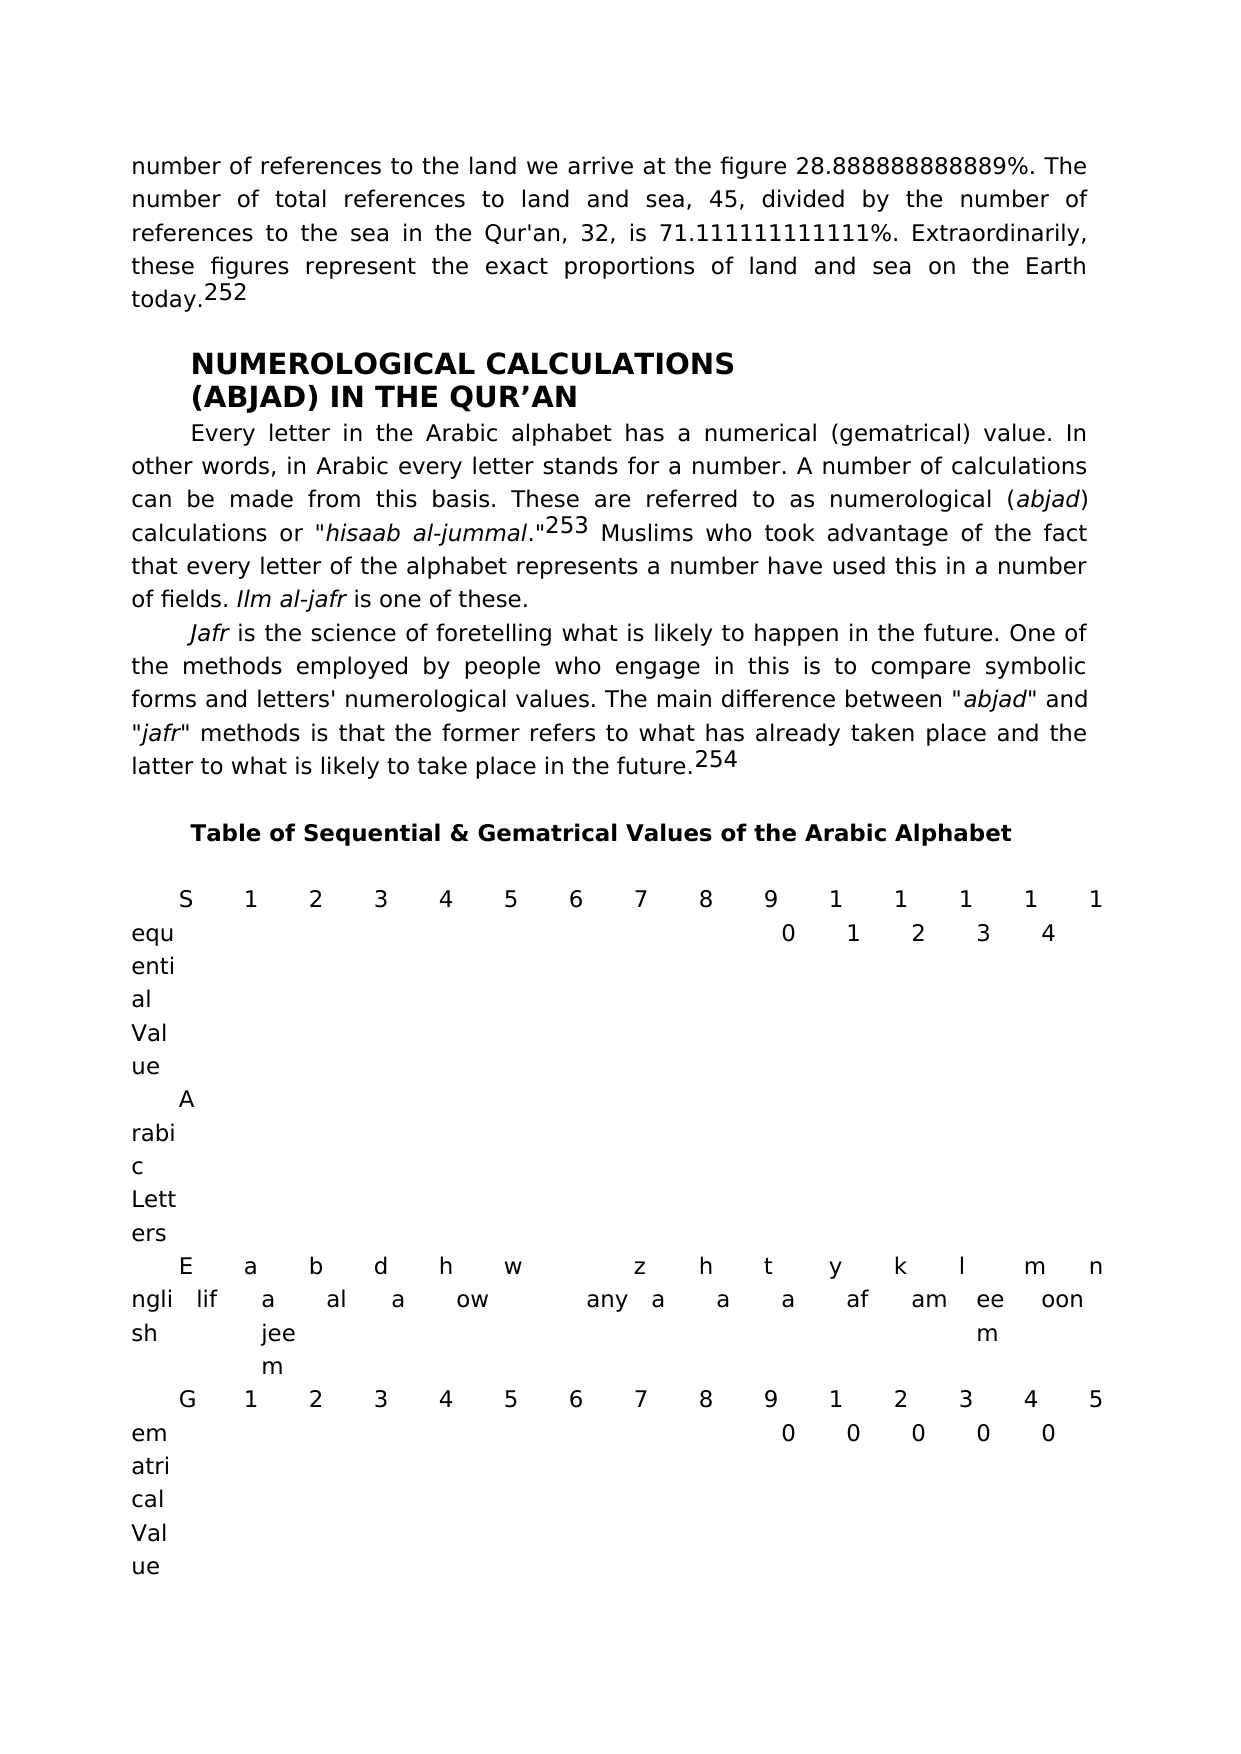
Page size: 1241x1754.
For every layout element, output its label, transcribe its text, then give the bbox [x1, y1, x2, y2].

table_header 1 [196, 881, 261, 1081]
table_cell 1 [196, 1381, 261, 1581]
table_cell Gematrical Value [131, 1381, 196, 1581]
table_header 4 [391, 881, 456, 1081]
table_cell English [131, 1248, 196, 1381]
table_cell noon [1041, 1248, 1106, 1381]
text Every letter in the Arabic alphabet has a numerical (gematrical) value. In other words, in Arabic every letter stands for a number. A number of calculations can be made from this basis. These are referred to as numerological (abjad) calculations or "hisaab al-jummal."253 Muslims who took advantage of the fact that every letter of the alphabet represents a number have used this in a number of fields. Ilm al-jafr is one of these. [131, 414, 1088, 614]
table_cell alif [196, 1248, 261, 1381]
table_cell [391, 1081, 456, 1248]
table_cell 20 [846, 1381, 911, 1581]
table_cell ta [716, 1248, 781, 1381]
table_cell 40 [976, 1381, 1041, 1581]
table_cell ba jeem [261, 1248, 326, 1381]
table_header 14 [1041, 881, 1106, 1081]
table_cell wow [456, 1248, 521, 1381]
table_header 13 [976, 881, 1041, 1081]
table_header 8 [651, 881, 716, 1081]
table_cell zany [586, 1248, 651, 1381]
table_cell [911, 1081, 976, 1248]
table_header 3 [326, 881, 391, 1081]
table_cell dal [326, 1248, 391, 1381]
table_header 7 [586, 881, 651, 1081]
table_cell [1041, 1081, 1106, 1248]
table_cell meem [976, 1248, 1041, 1381]
list number of references to the land we arrive at the figure 28.888888888889%. The number of total references to land and sea, 45, divided by the number of references to the sea in the Qur'an, 32, is 71.111111111111%. Extraordinarily, these figures represent the exact proportions of land and sea on the Earth today.252 [131, 148, 1088, 314]
table_cell [846, 1081, 911, 1248]
table_header 10 [781, 881, 846, 1081]
table_cell ha [391, 1248, 456, 1381]
table_cell 2 [261, 1381, 326, 1581]
table_cell [521, 1081, 586, 1248]
table_cell 8 [651, 1381, 716, 1581]
table_cell 9 [716, 1381, 781, 1581]
table_cell [586, 1081, 651, 1248]
table_header 9 [716, 881, 781, 1081]
table_cell [326, 1081, 391, 1248]
table_header 11 [846, 881, 911, 1081]
table_cell [781, 1081, 846, 1248]
table_cell [261, 1081, 326, 1248]
table_cell 3 [326, 1381, 391, 1581]
table_cell Arabic Letters [131, 1081, 196, 1248]
table_cell [196, 1081, 261, 1248]
table_cell 4 [391, 1381, 456, 1581]
table_header 6 [521, 881, 586, 1081]
table_cell [521, 1248, 586, 1381]
table_header Sequential Value [131, 881, 196, 1081]
table_cell 30 [911, 1381, 976, 1581]
table_cell ya [781, 1248, 846, 1381]
table_cell [716, 1081, 781, 1248]
table_cell ha [651, 1248, 716, 1381]
table_header 5 [456, 881, 521, 1081]
table_cell 7 [586, 1381, 651, 1581]
text NUMEROLOGICAL CALCULATIONS [131, 348, 1088, 381]
table_cell [456, 1081, 521, 1248]
table_cell 5 [456, 1381, 521, 1581]
table_cell 6 [521, 1381, 586, 1581]
table_cell lam [911, 1248, 976, 1381]
table_cell kaf [846, 1248, 911, 1381]
table_cell [651, 1081, 716, 1248]
table_header 2 [261, 881, 326, 1081]
text Jafr is the science of foretelling what is likely to happen in the future. One of the methods employed by people who engage in this is to compare symbolic forms and letters' numerological values. The main difference between "abjad" and "jafr" methods is that the former refers to what has already taken place and the latter to what is likely to take place in the future.254 [131, 614, 1088, 781]
text Table of Sequential & Gematrical Values of the Arabic Alphabet [131, 814, 1088, 848]
table_cell 50 [1041, 1381, 1106, 1581]
table_cell 10 [781, 1381, 846, 1581]
table_cell [976, 1081, 1041, 1248]
text (ABJAD) IN THE QUR’AN [131, 381, 1088, 414]
table_header 12 [911, 881, 976, 1081]
